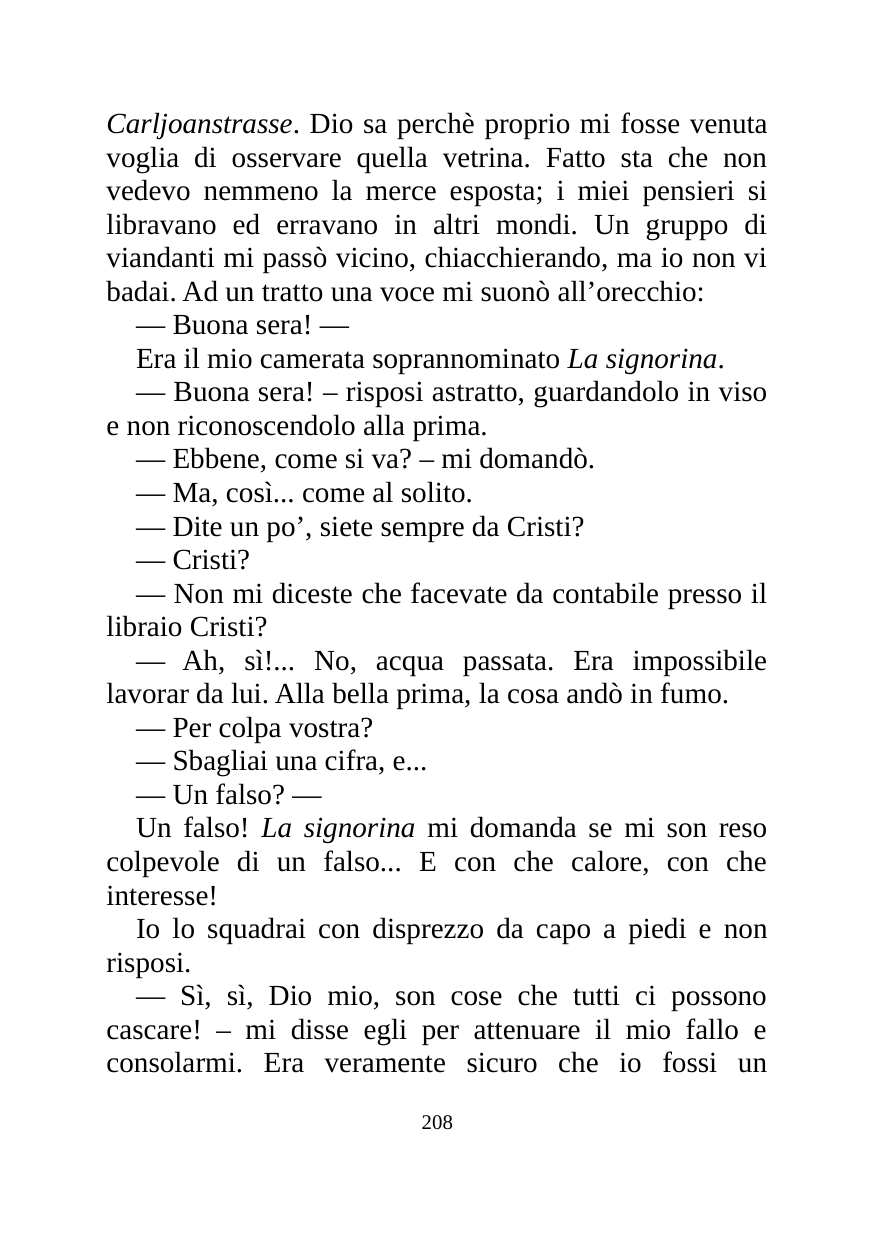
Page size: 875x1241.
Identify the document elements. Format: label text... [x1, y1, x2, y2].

text — Sbagliai una cifra, e... [106, 743, 768, 777]
text — Non mi diceste che facevate da contabile presso il libraio Cristi? [106, 576, 768, 643]
text — Cristi? [106, 542, 768, 576]
text Un falso! La signorina mi domanda se mi son reso colpevole di un falso... E con che calore, con che interesse! [106, 811, 768, 911]
text — Dite un po’, siete sempre da Cristi? [106, 509, 768, 542]
text — Sì, sì, Dio mio, son cose che tutti ci possono cascare! – mi disse egli per attenuare il mio fallo e consolarmi. Era veramente sicuro che io fossi un [106, 978, 768, 1079]
text — Ah, sì!... No, acqua passata. Era impossibile lavorar da lui. Alla bella prima, la cosa andò in fumo. [106, 643, 768, 710]
text Io lo squadrai con disprezzo da capo a piedi e non risposi. [106, 911, 768, 978]
text — Buona sera! – risposi astratto, guardandolo in viso e non riconoscendolo alla prima. [106, 374, 768, 442]
text — Buona sera! — [106, 307, 768, 341]
text — Un falso? — [106, 777, 768, 811]
text — Ebbene, come si va? – mi domandò. [106, 442, 768, 475]
text — Ma, così... come al solito. [106, 475, 768, 509]
text Carljoanstrasse. Dio sa perchè proprio mi fosse venuta voglia di osservare quella vetrina. Fatto sta che non vedevo nemmeno la merce esposta; i miei pensieri si libravano ed erravano in altri mondi. Un gruppo di viandanti mi passò vicino, chiacchierando, ma io non vi badai. Ad un tratto una voce mi suonò all’orecchio: [106, 106, 768, 307]
text Era il mio camerata soprannominato La signorina. [106, 341, 768, 374]
text — Per colpa vostra? [106, 710, 768, 743]
